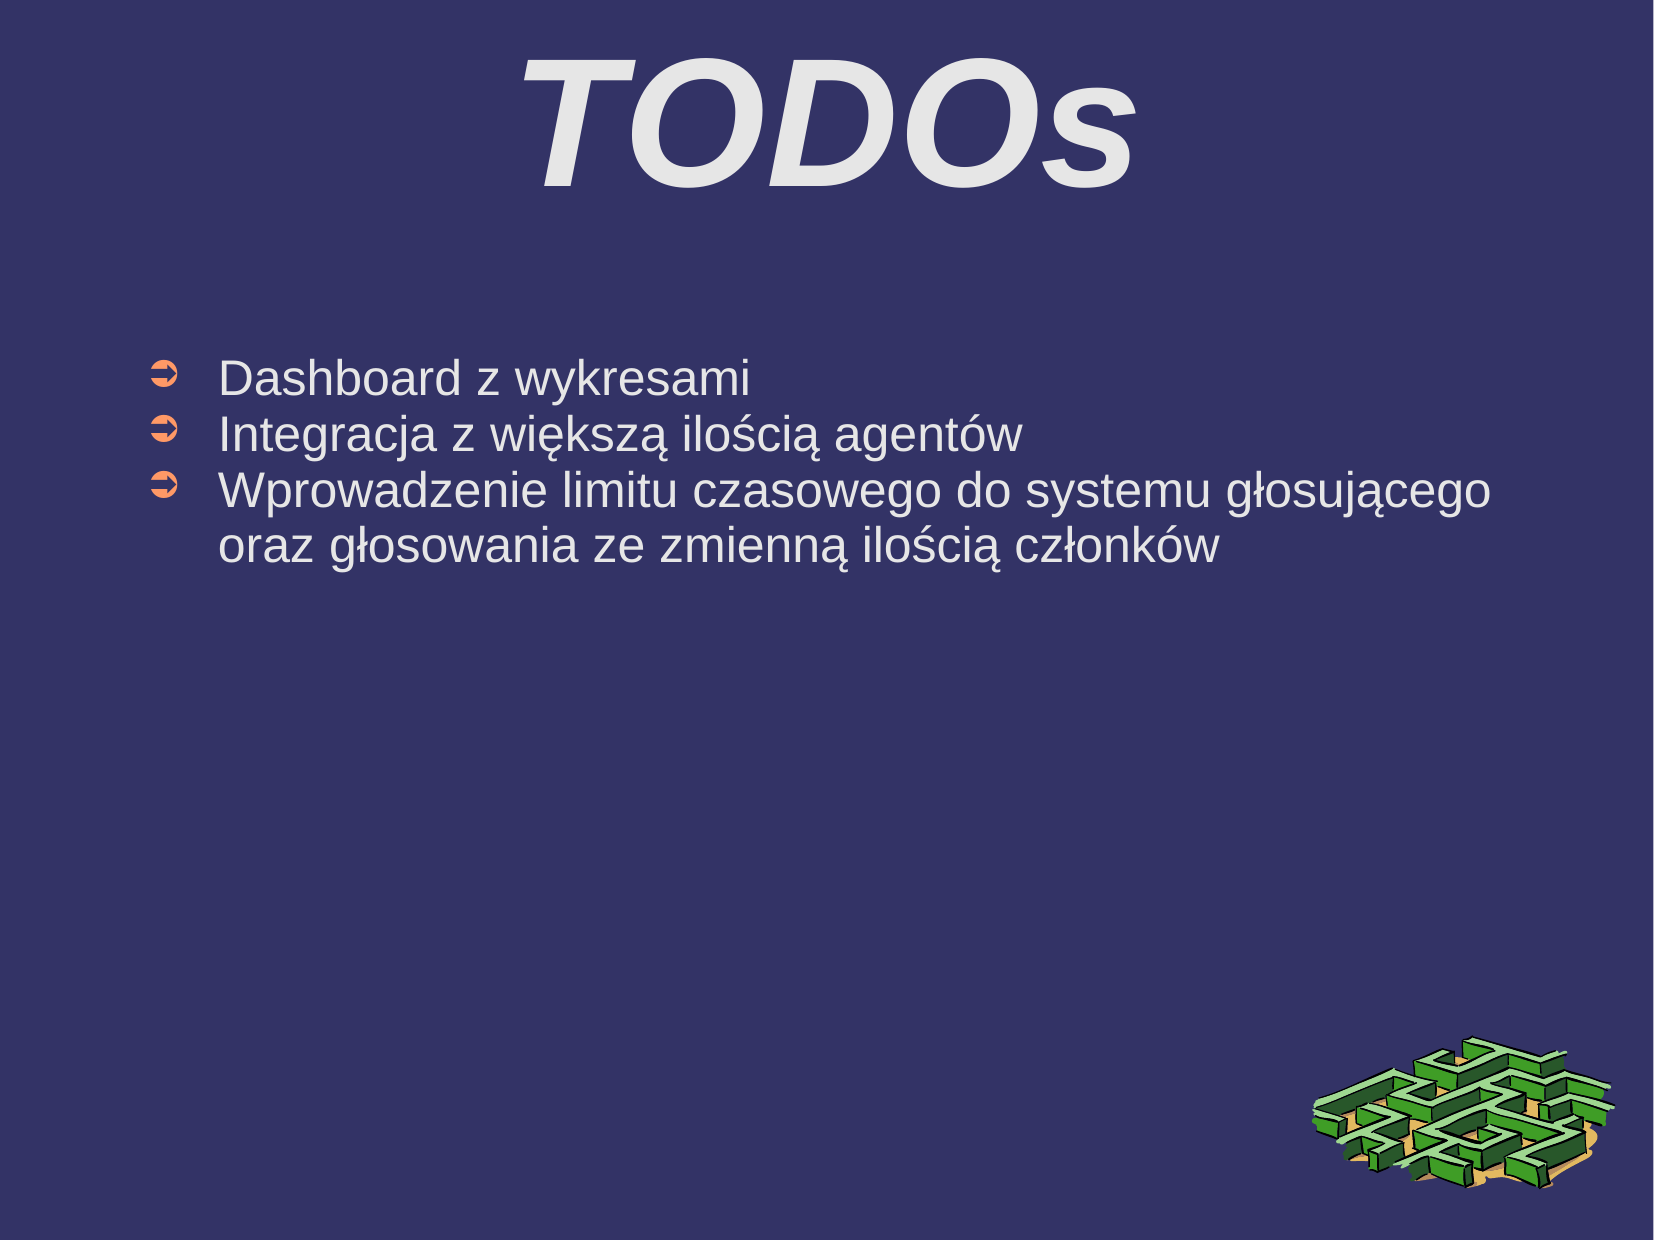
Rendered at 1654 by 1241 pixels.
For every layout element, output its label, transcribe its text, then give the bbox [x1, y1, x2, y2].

title TODOs [121, 19, 1534, 227]
list Dashboard z wykresami Integracja z większą ilością agentów Wprowadzenie limitu czasowego do systemu głosującego oraz głosowania ze zmienną ilością członków [135, 350, 1517, 1132]
